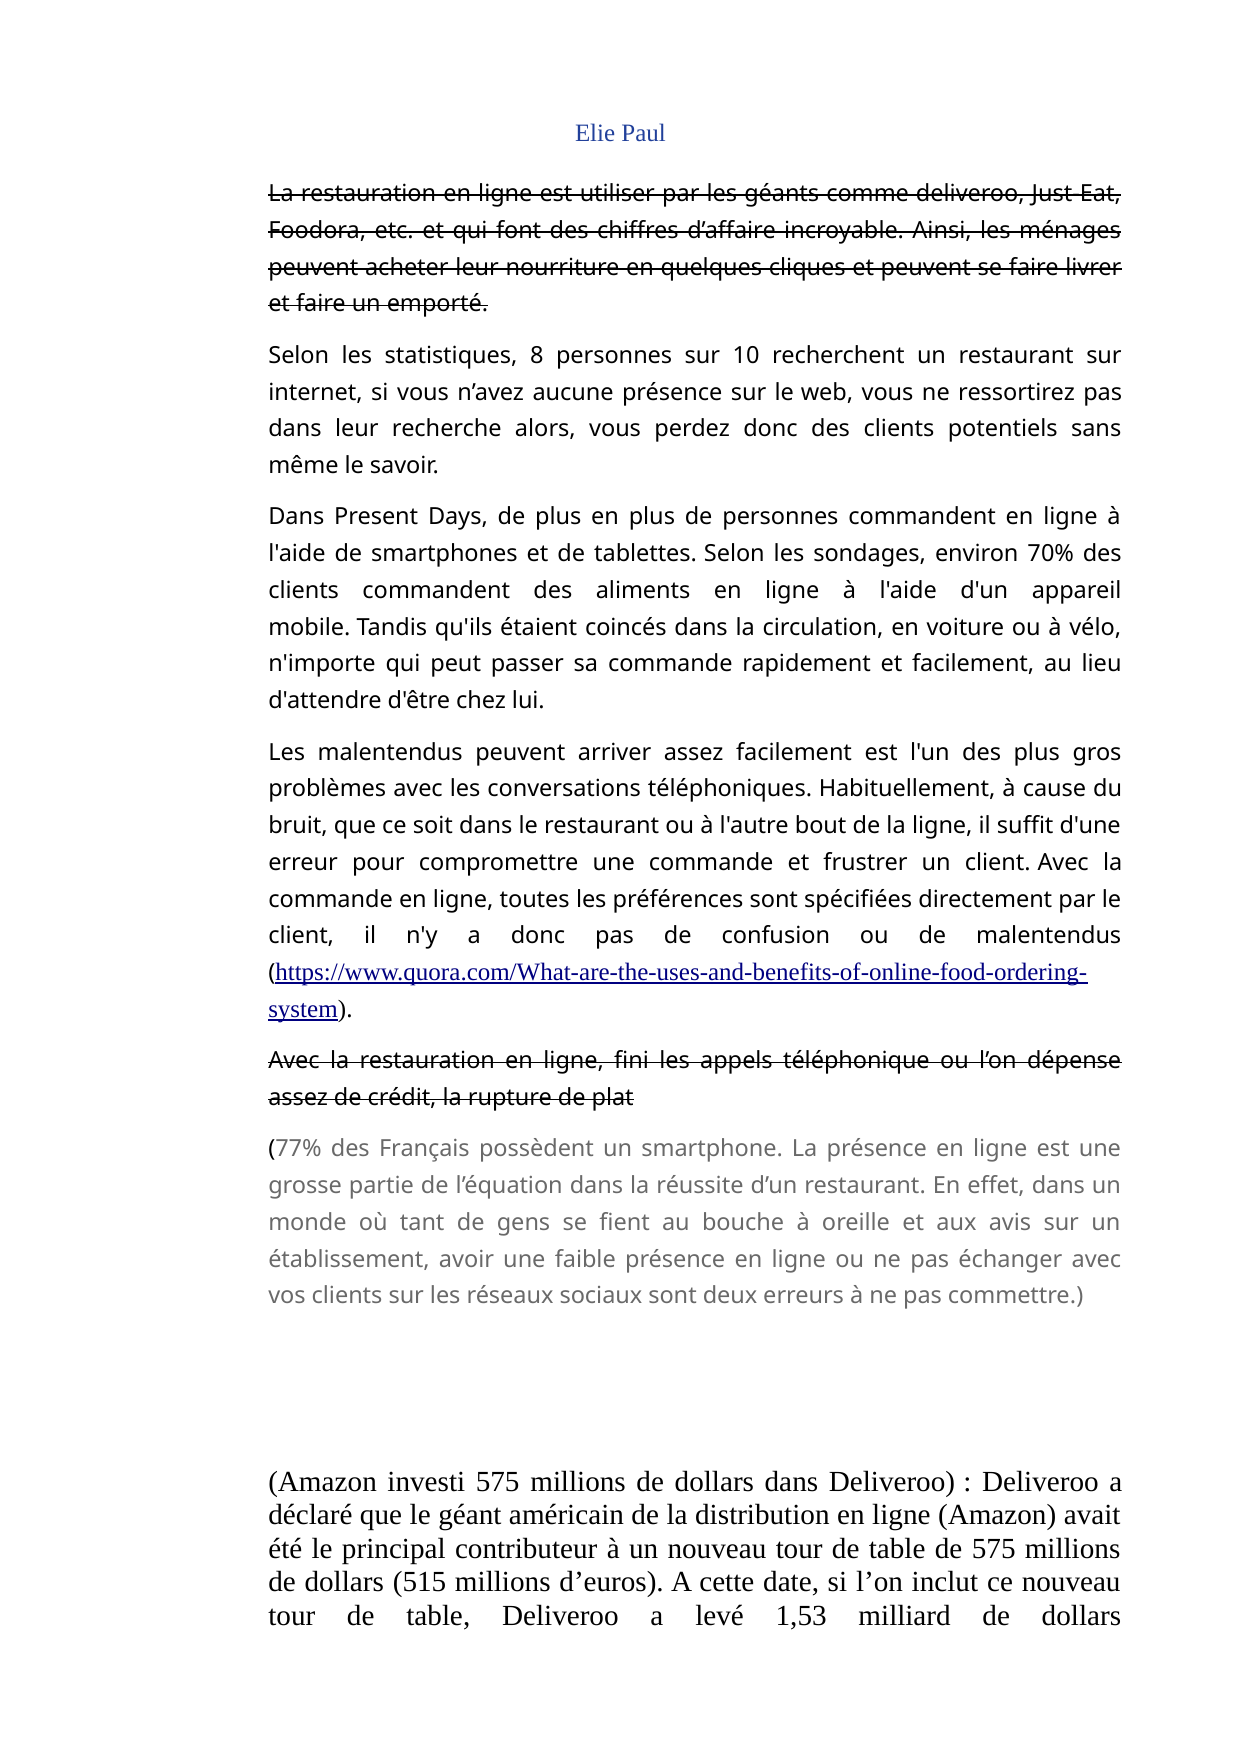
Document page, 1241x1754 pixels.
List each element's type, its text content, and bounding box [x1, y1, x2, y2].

list Dans Present Days, de plus en plus de personnes commandent en ligne à l'aide de smartphones et de tablettes. Selon les sondages, environ 70% des clients commandent des aliments en ligne à l'aide d'un appareil mobile. Tandis qu'ils étaient coincés dans la circulation, en voiture ou à vélo, n'importe qui peut passer sa commande rapidement et facilement, au lieu d'attendre d'être chez lui. [231, 500, 1122, 716]
list La restauration en ligne est utiliser par les géants comme deliveroo, Just-Eat, Foodora, etc. et qui font des chiffres d’affaire incroyable. Ainsi, les ménages peuvent acheter leur nourriture en quelques cliques et peuvent se faire livrer et faire un emporté. [231, 176, 1122, 319]
list Avec la restauration en ligne, fini les appels téléphonique ou l’on dépense assez de crédit, la rupture de plat [231, 1044, 1122, 1112]
list (77% des Français possèdent un smartphone. La présence en ligne est une grosse partie de l’équation dans la réussite d’un restaurant. En effet, dans un monde où tant de gens se fient au bouche à oreille et aux avis sur un établissement, avoir une faible présence en ligne ou ne pas échanger avec vos clients sur les réseaux sociaux sont deux erreurs à ne pas commettre.) [231, 1132, 1122, 1311]
list (Amazon investi 575 millions de dollars dans Deliveroo) : Deliveroo a déclaré que le géant américain de la distribution en ligne (Amazon) avait été le principal contributeur à un nouveau tour de table de 575 millions de dollars (515 millions d’euros). A cette date, si l’on inclut ce nouveau tour de table, Deliveroo a levé 1,53 milliard de dollars [231, 1464, 1122, 1632]
list Selon les statistiques, 8 personnes sur 10 recherchent un restaurant sur internet, si vous n’avez aucune présence sur le web, vous ne ressortirez pas dans leur recherche alors, vous perdez donc des clients potentiels sans même le savoir. [231, 338, 1122, 480]
list Les malentendus peuvent arriver assez facilement est l'un des plus gros problèmes avec les conversations téléphoniques. Habituellement, à cause du bruit, que ce soit dans le restaurant ou à l'autre bout de la ligne, il suffit d'une erreur pour compromettre une commande et frustrer un client. Avec la commande en ligne, toutes les préférences sont spécifiées directement par le client, il n'y a donc pas de confusion ou de malentendus (https://www.quora.com/What-are-the-uses-and-benefits-of-online-food-ordering-system). [231, 735, 1122, 1024]
